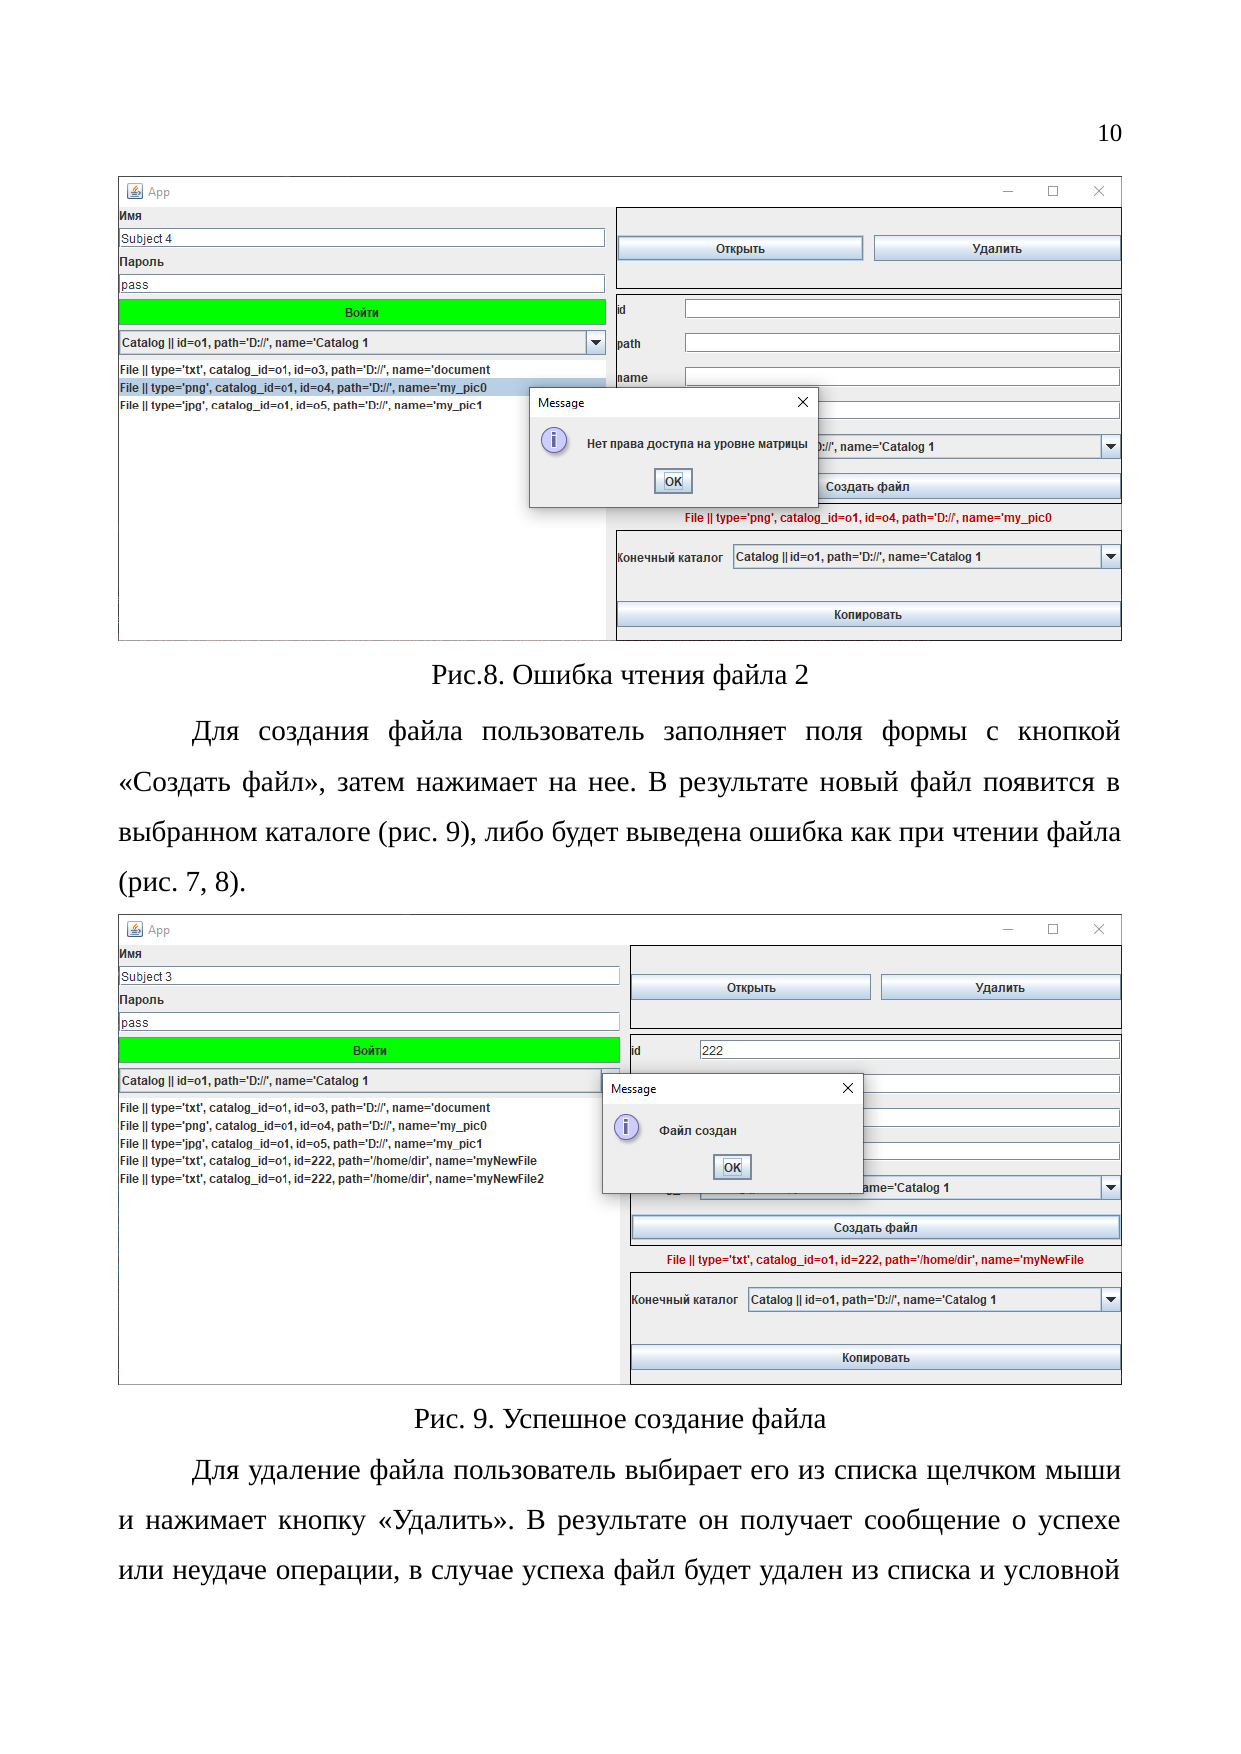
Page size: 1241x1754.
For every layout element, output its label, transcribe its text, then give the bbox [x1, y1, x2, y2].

text Рис.8. Ошибка чтения файла 2 [118, 641, 1122, 691]
text Для создания файла пользователь заполняет поля формы с кнопкой «Создать файл», затем нажимает на нее. В результате новый файл появится в выбранном каталоге (рис. 9), либо будет выведена ошибка как при чтении файла (рис. 7, 8). [118, 713, 1122, 898]
text Рис. 9. Успешное создание файла [118, 1385, 1122, 1435]
text Для удаление файла пользователь выбирает его из списка щелчком мыши и нажимает кнопку «Удалить». В результате он получает сообщение о успехе или неудаче операции, в случае успеха файл будет удален из списка и условной [118, 1452, 1122, 1586]
picture [118, 914, 1122, 1385]
picture [118, 176, 1122, 641]
